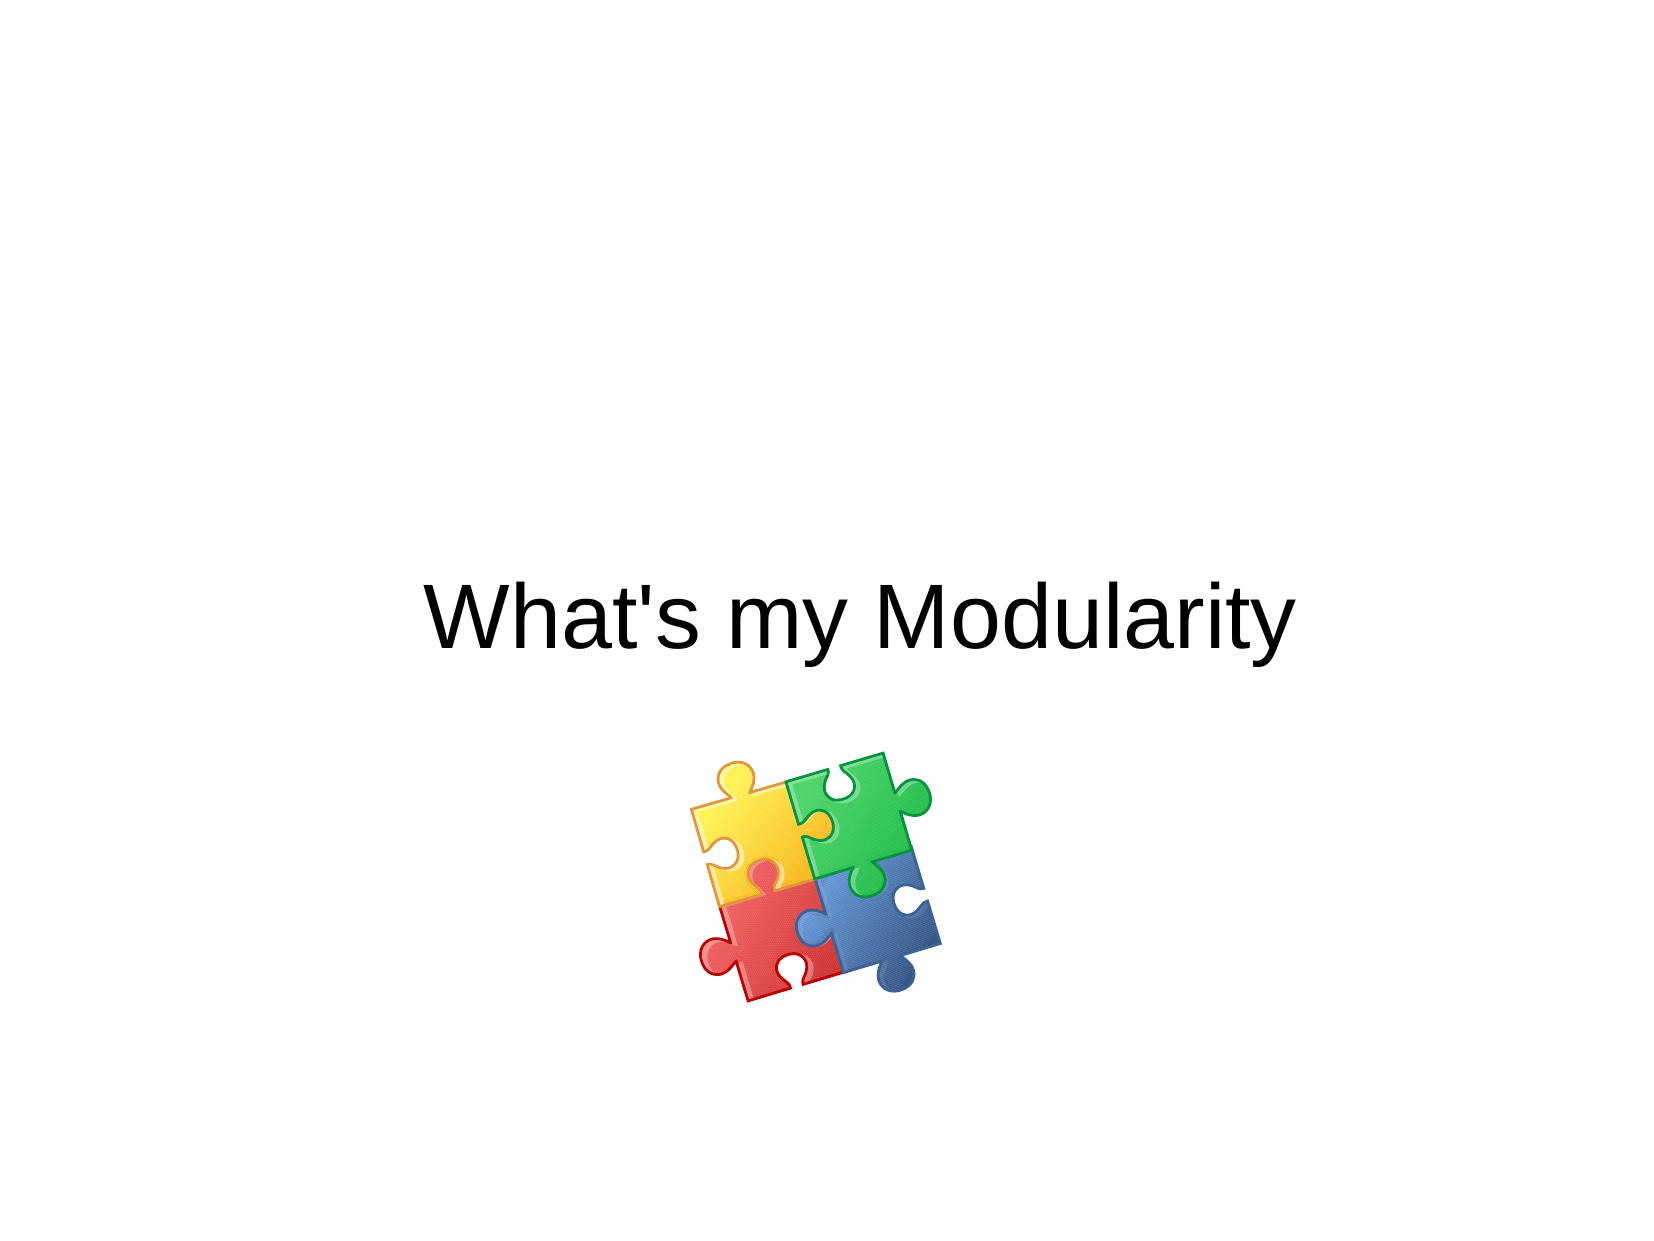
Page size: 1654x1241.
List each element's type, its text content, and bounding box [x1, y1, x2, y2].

title What's my Modularity [116, 512, 1606, 721]
picture [675, 735, 961, 1021]
